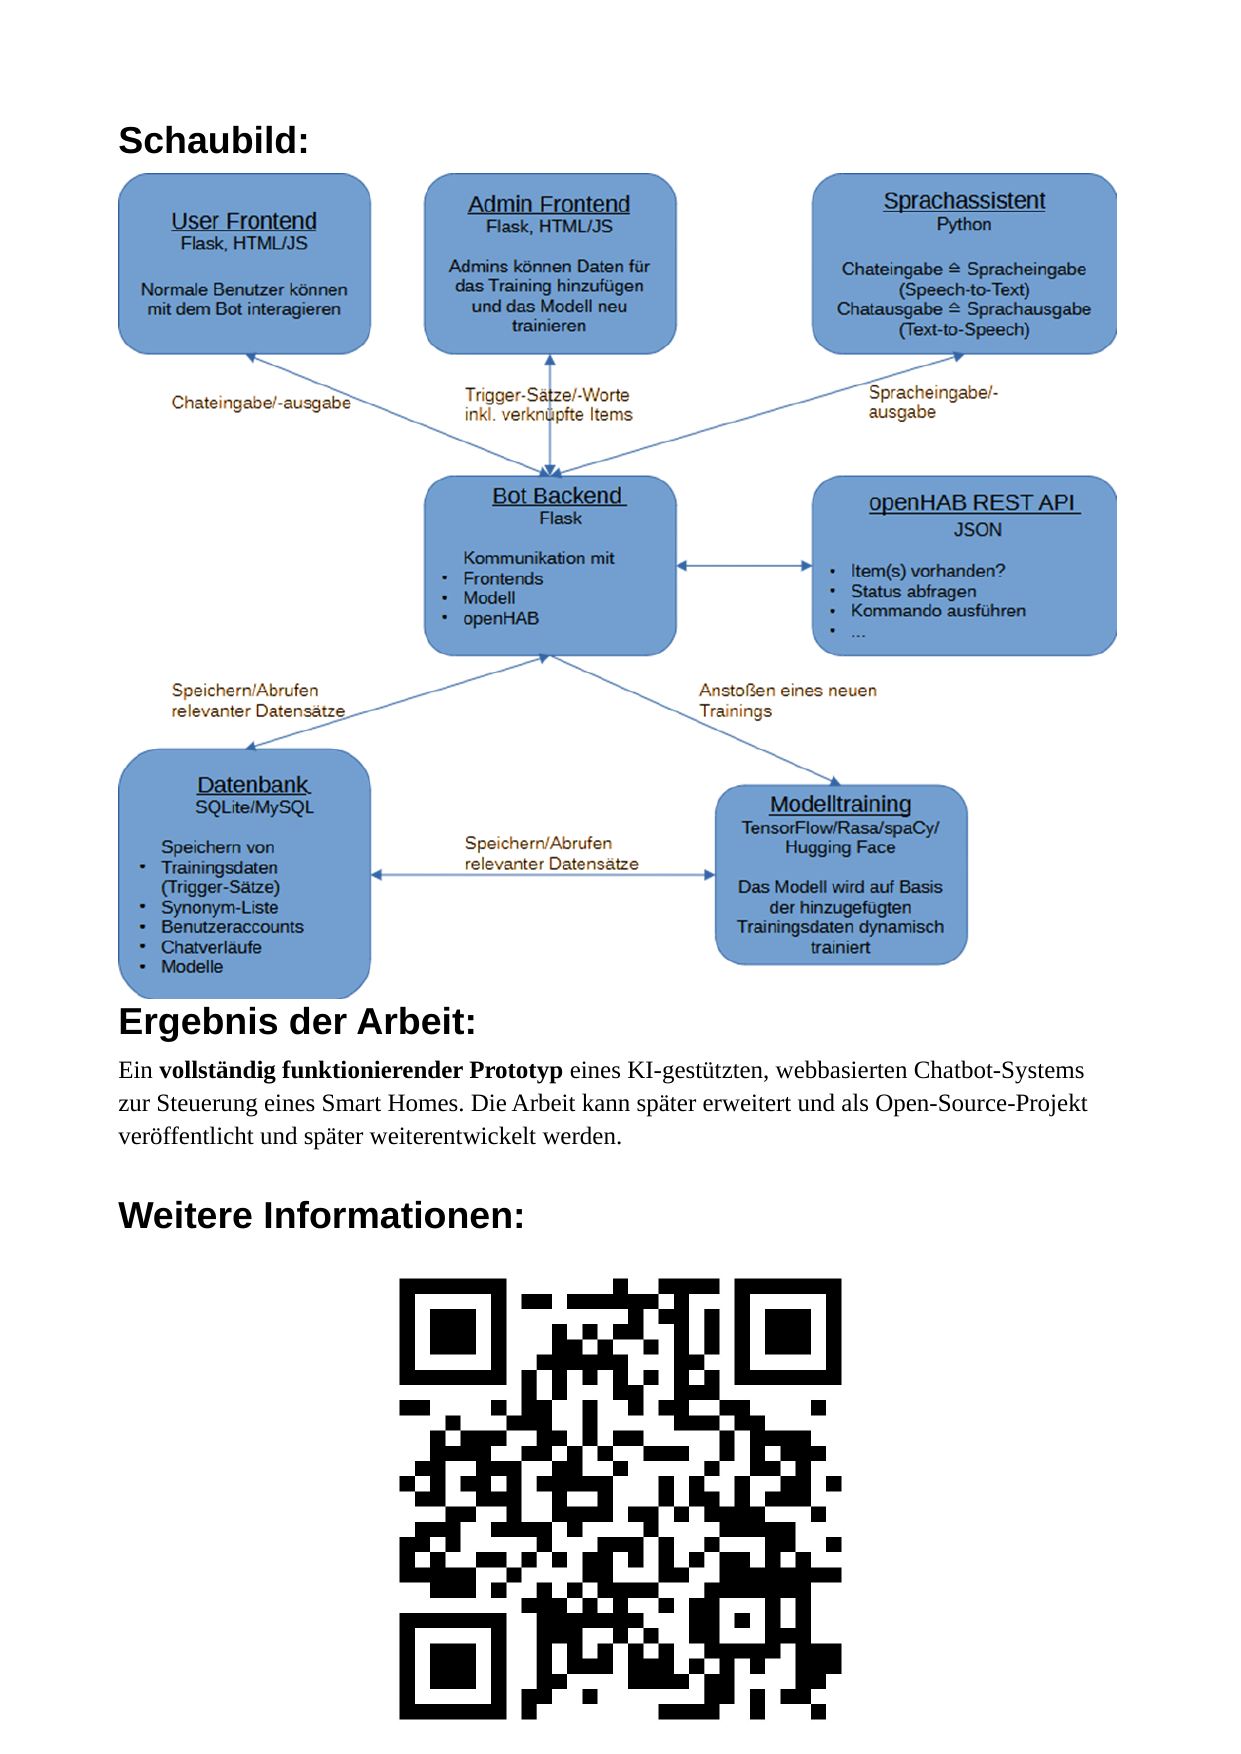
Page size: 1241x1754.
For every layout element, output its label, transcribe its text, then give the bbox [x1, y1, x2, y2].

subtitle Weitere Informationen: [118, 1193, 1122, 1236]
subtitle Schaubild: [118, 118, 1122, 161]
text Ein vollständig funktionierender Prototyp eines KI-gestützten, webbasierten Chatbot-Systems zur Steuerung eines Smart Homes. Die Arbeit kann später erweitert und als Open-Source-Projekt veröffentlicht und später weiterentwickelt werden. [118, 1055, 1122, 1149]
picture [118, 173, 1123, 999]
picture [369, 1248, 872, 1750]
subtitle Ergebnis der Arbeit: [118, 999, 1122, 1042]
